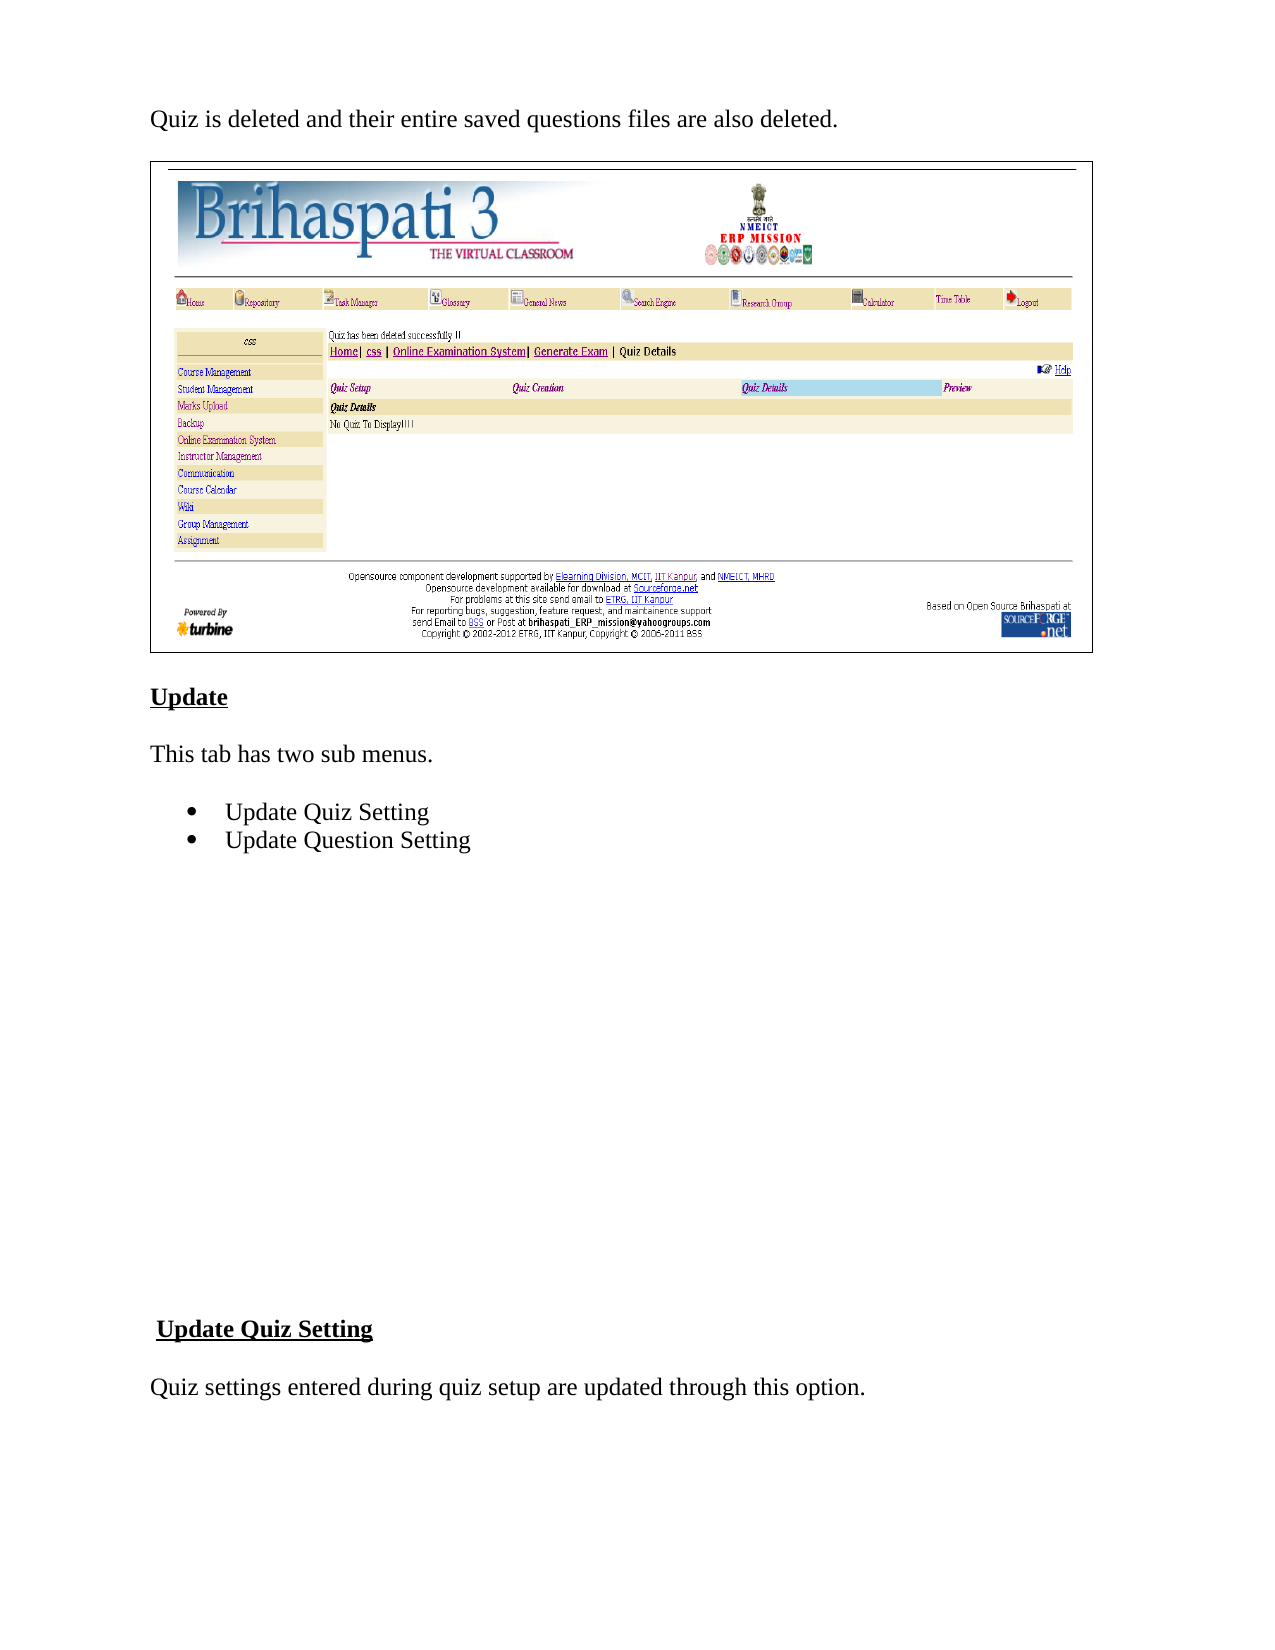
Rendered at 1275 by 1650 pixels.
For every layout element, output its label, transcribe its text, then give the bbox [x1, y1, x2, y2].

picture [166, 169, 1077, 645]
text Quiz settings entered during quiz setup are updated through this option. [150, 1372, 1125, 1401]
text This tab has two sub menus. [150, 711, 1125, 768]
text Quiz is deleted and their entire saved questions files are also deleted. [150, 75, 1125, 132]
text Update [150, 682, 1125, 711]
list Update Quiz Setting [187, 797, 1125, 826]
text Update Quiz Setting [150, 1314, 1125, 1343]
list Update Question Setting [187, 826, 1125, 883]
